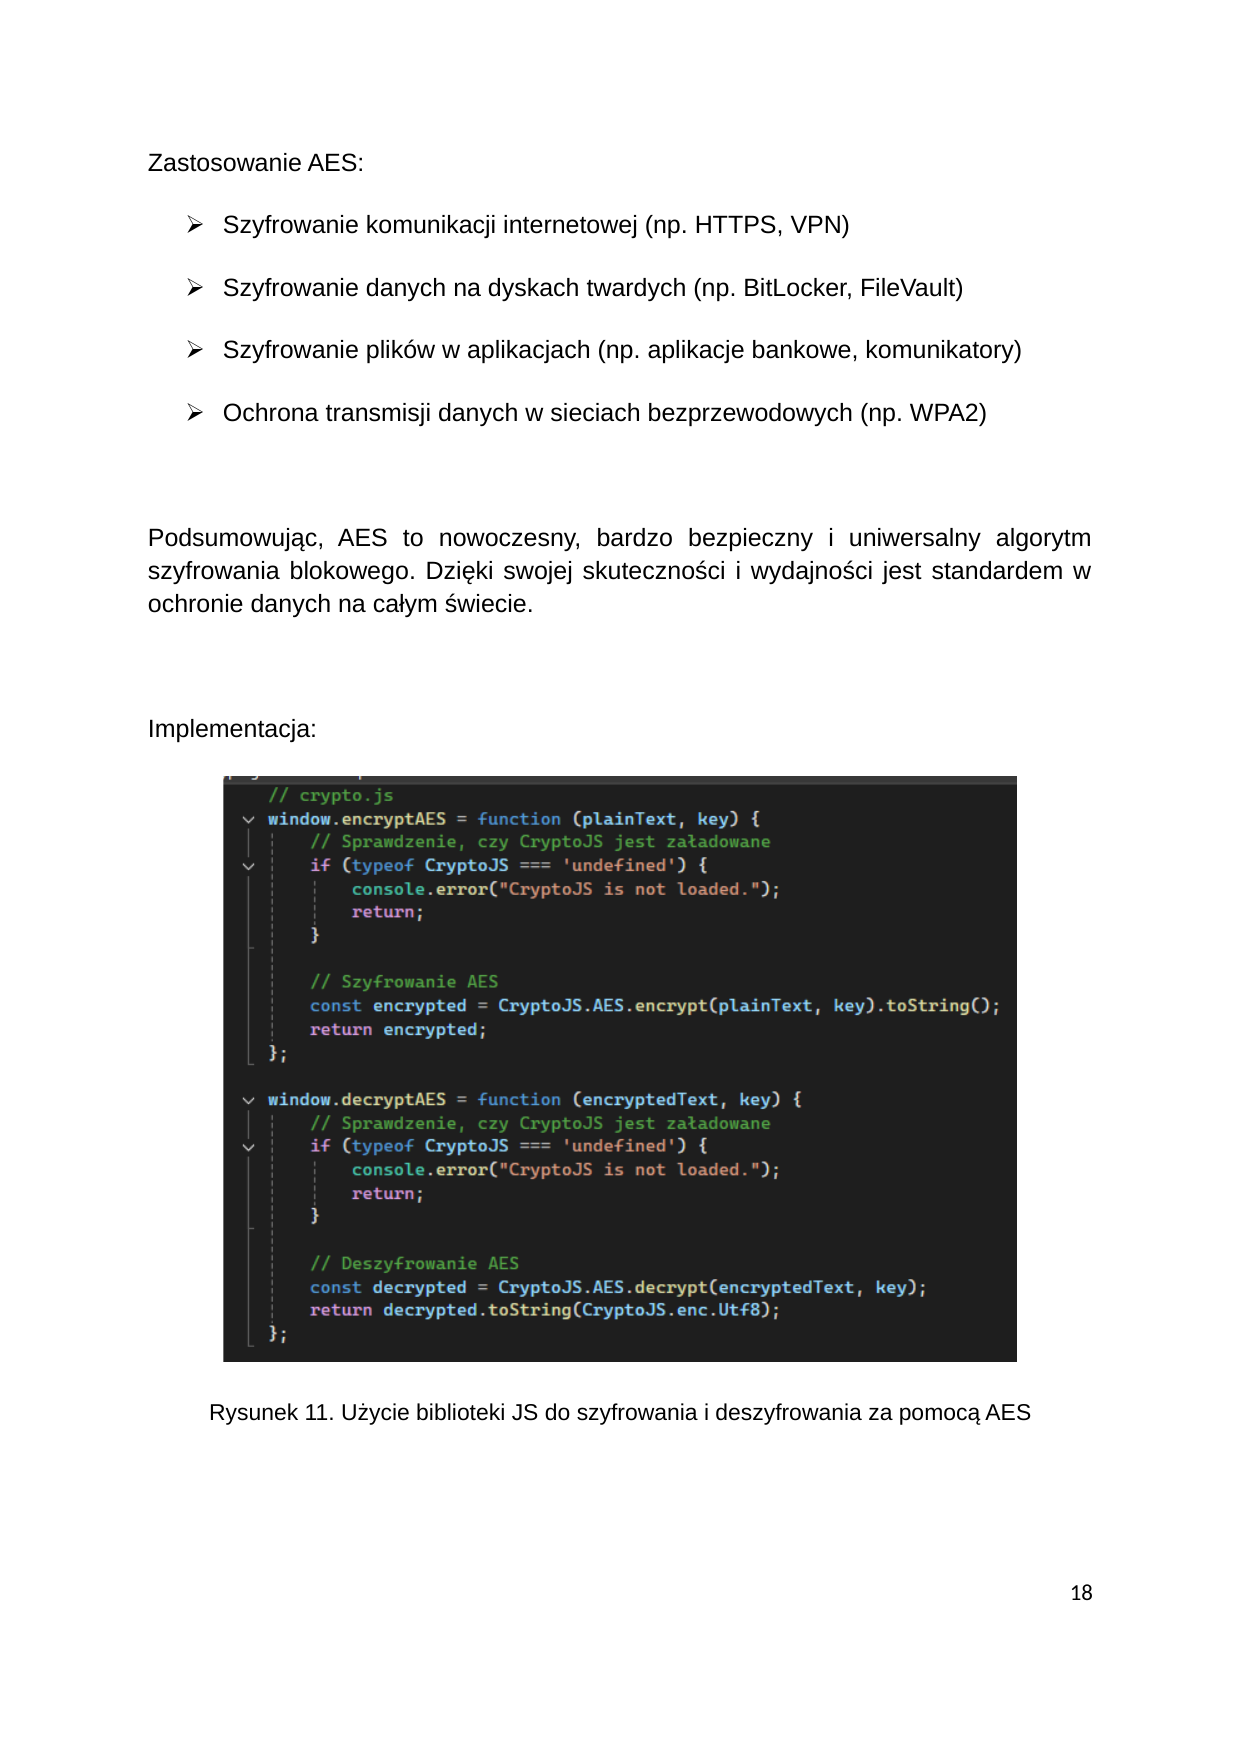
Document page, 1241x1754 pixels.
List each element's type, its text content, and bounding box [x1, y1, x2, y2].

list Szyfrowanie danych na dyskach twardych (np. BitLocker, FileVault) [185, 273, 1093, 302]
list Szyfrowanie plików w aplikacjach (np. aplikacje bankowe, komunikatory) [185, 335, 1093, 364]
list Szyfrowanie komunikacji internetowej (np. HTTPS, VPN) [185, 210, 1093, 239]
picture [223, 776, 1017, 1362]
text Implementacja: [148, 714, 1093, 743]
text Zastosowanie AES: [148, 148, 1093, 176]
list Ochrona transmisji danych w sieciach bezprzewodowych (np. WPA2) [185, 398, 1093, 427]
text Podsumowując, AES to nowoczesny, bardzo bezpieczny i uniwersalny algorytm szyfrowania blokowego. Dzięki swojej skuteczności i wydajności jest standardem w ochronie danych na całym świecie. [148, 523, 1093, 618]
text Rysunek 11. Użycie biblioteki JS do szyfrowania i deszyfrowania za pomocą AES [148, 1362, 1093, 1426]
